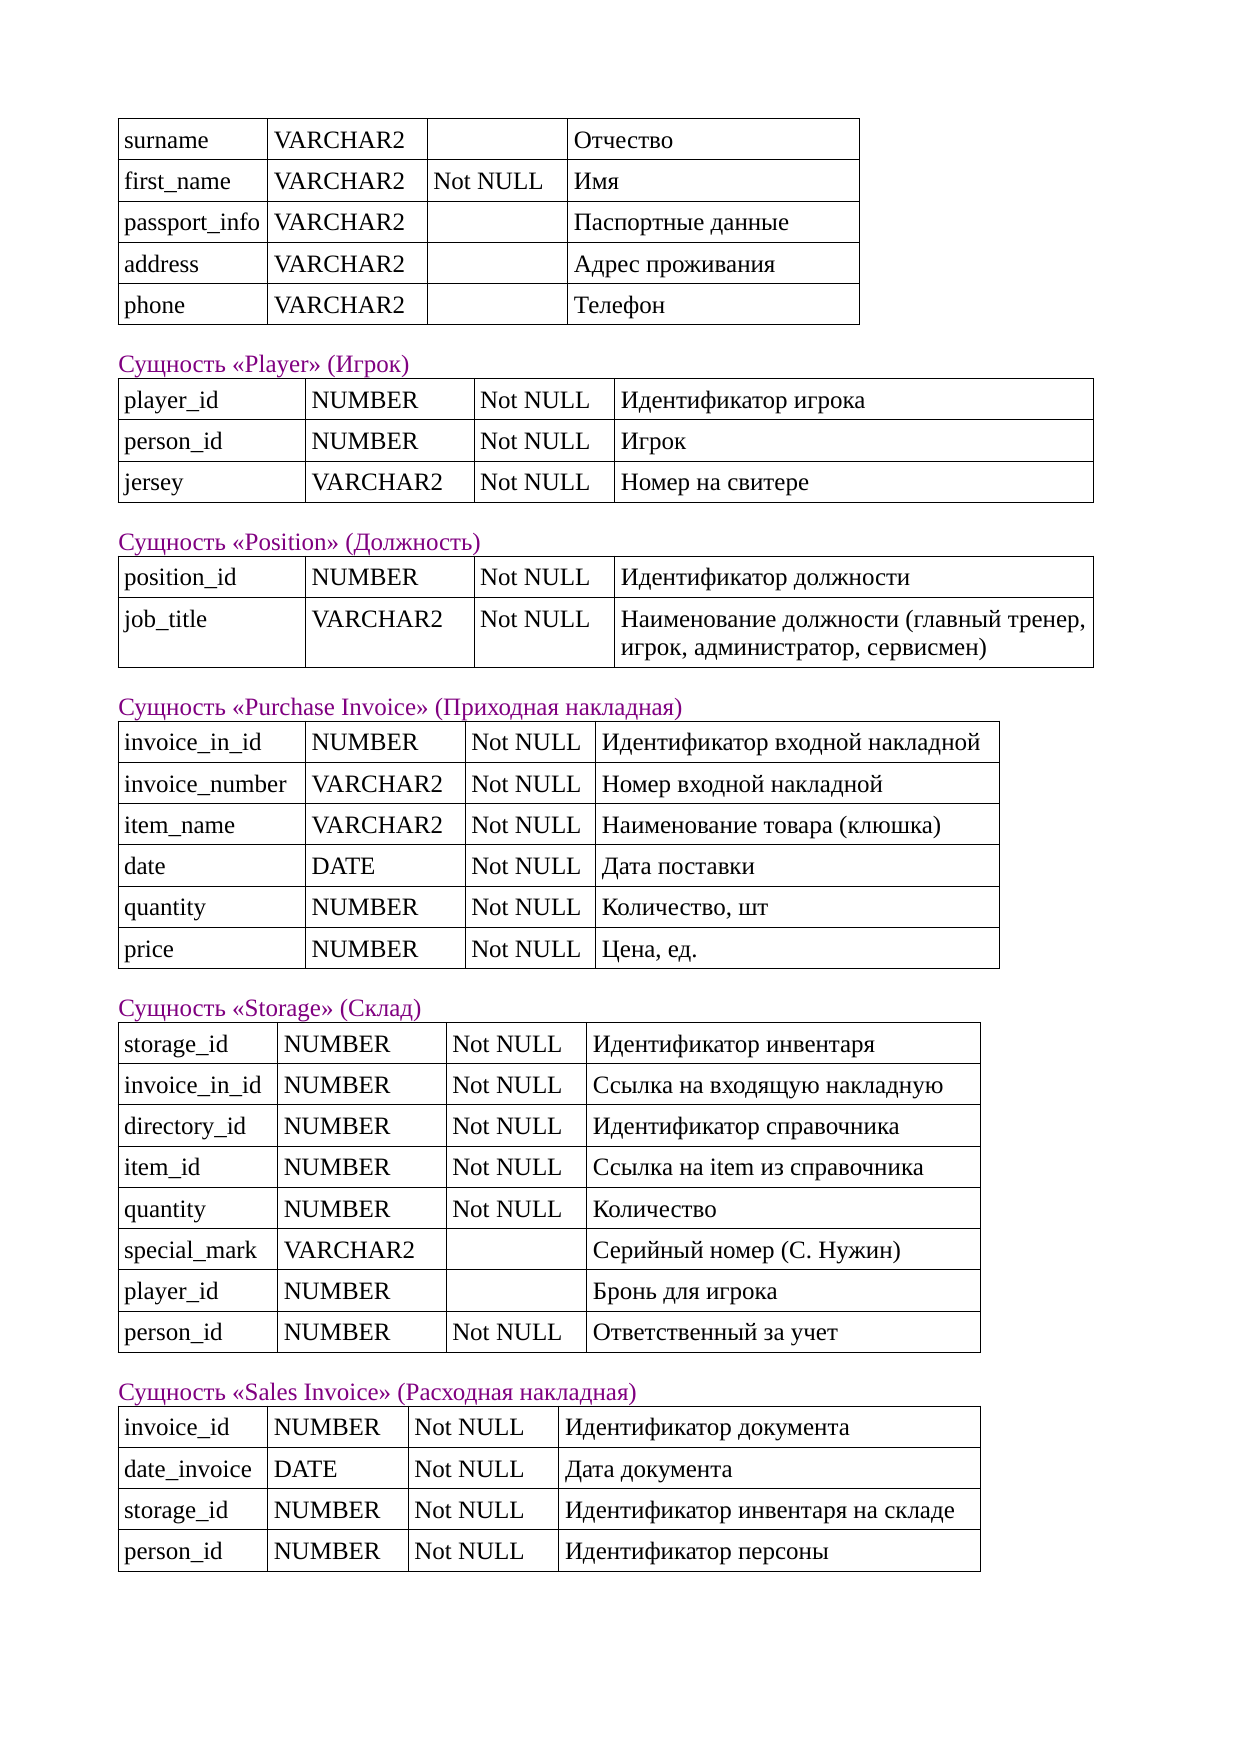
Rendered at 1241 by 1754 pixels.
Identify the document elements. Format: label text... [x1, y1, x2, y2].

table_cell Not NULL [409, 1530, 558, 1571]
table_cell person_id [119, 1530, 267, 1571]
table_cell Наименование должности (главный тренер, игрок, администратор, сервисмен) [615, 598, 1093, 667]
table_cell Дата документа [559, 1448, 980, 1488]
table_cell NUMBER [306, 887, 465, 927]
table_cell invoice_number [119, 763, 305, 803]
table_cell [428, 243, 567, 283]
table_cell Цена, ед. [596, 928, 999, 968]
table_header player_id [119, 379, 305, 419]
table_cell NUMBER [278, 1188, 446, 1228]
table_cell VARCHAR2 [306, 804, 465, 844]
text Сущность «Position» (Должность) [118, 527, 1122, 556]
table_cell Наименование товара (клюшка) [596, 804, 999, 844]
table_cell Идентификатор справочника [587, 1105, 980, 1146]
table_cell VARCHAR2 [306, 763, 465, 803]
table_cell item_name [119, 804, 305, 844]
table_header invoice_id [119, 1407, 267, 1447]
table_cell Номер на свитере [615, 462, 1093, 502]
table_header Идентификатор документа [559, 1407, 980, 1447]
table_cell quantity [119, 1188, 277, 1228]
table_cell date_invoice [119, 1448, 267, 1488]
table_header NUMBER [278, 1023, 446, 1063]
table_cell Бронь для игрока [587, 1270, 980, 1311]
table_header NUMBER [306, 722, 465, 762]
table_cell VARCHAR2 [268, 243, 427, 283]
table_cell VARCHAR2 [306, 598, 474, 667]
table_cell directory_id [119, 1105, 277, 1146]
table_cell DATE [268, 1448, 408, 1488]
table_header Not NULL [466, 722, 595, 762]
text Сущность «Sales Invoice» (Расходная накладная) [118, 1377, 1122, 1406]
table_cell Not NULL [447, 1188, 586, 1228]
table_cell [428, 202, 567, 242]
table_cell Not NULL [447, 1105, 586, 1146]
table_cell [428, 284, 567, 324]
table_cell Not NULL [475, 420, 614, 461]
table_cell Игрок [615, 420, 1093, 461]
table_cell job_title [119, 598, 305, 667]
table_cell Адрес проживания [568, 243, 859, 283]
table_cell passport_info [119, 202, 267, 242]
table_cell Not NULL [447, 1312, 586, 1352]
table_header Идентификатор игрока [615, 379, 1093, 419]
table_cell Идентификатор персоны [559, 1530, 980, 1571]
table_cell jersey [119, 462, 305, 502]
table_cell Телефон [568, 284, 859, 324]
table_cell address [119, 243, 267, 283]
table_cell Отчество [568, 119, 859, 159]
table_cell NUMBER [306, 420, 474, 461]
table_cell price [119, 928, 305, 968]
table_cell Not NULL [466, 763, 595, 803]
table_cell Паспортные данные [568, 202, 859, 242]
table_header Not NULL [447, 1023, 586, 1063]
table_cell quantity [119, 887, 305, 927]
table_cell Not NULL [466, 804, 595, 844]
table_cell VARCHAR2 [306, 462, 474, 502]
table_header NUMBER [306, 557, 474, 597]
table_cell VARCHAR2 [268, 284, 427, 324]
table_header Not NULL [475, 379, 614, 419]
text Сущность «Purchase Invoice» (Приходная накладная) [118, 692, 1122, 721]
table_cell person_id [119, 420, 305, 461]
table_cell Not NULL [466, 928, 595, 968]
table_cell [447, 1270, 586, 1311]
table_cell item_id [119, 1147, 277, 1187]
table_header Идентификатор входной накладной [596, 722, 999, 762]
table_cell Not NULL [447, 1147, 586, 1187]
table_cell VARCHAR2 [278, 1229, 446, 1269]
table_header storage_id [119, 1023, 277, 1063]
table_header invoice_in_id [119, 722, 305, 762]
table_cell Количество [587, 1188, 980, 1228]
table_cell storage_id [119, 1489, 267, 1529]
table_cell Дата поставки [596, 845, 999, 886]
table_cell Идентификатор инвентаря на складе [559, 1489, 980, 1529]
table_cell VARCHAR2 [268, 160, 427, 201]
table_cell phone [119, 284, 267, 324]
table_cell VARCHAR2 [268, 119, 427, 159]
table_cell NUMBER [278, 1064, 446, 1104]
table_cell NUMBER [306, 928, 465, 968]
table_cell date [119, 845, 305, 886]
table_cell Not NULL [447, 1064, 586, 1104]
table_cell VARCHAR2 [268, 202, 427, 242]
table_cell surname [119, 119, 267, 159]
table_cell Not NULL [466, 845, 595, 886]
table_cell [447, 1229, 586, 1269]
table_cell Ответственный за учет [587, 1312, 980, 1352]
table_cell Not NULL [428, 160, 567, 201]
table_cell Ссылка на входящую накладную [587, 1064, 980, 1104]
table_cell special_mark [119, 1229, 277, 1269]
table_header Идентификатор инвентаря [587, 1023, 980, 1063]
table_header NUMBER [268, 1407, 408, 1447]
text Сущность «Player» (Игрок) [118, 349, 1122, 378]
table_cell NUMBER [278, 1312, 446, 1352]
table_header Not NULL [475, 557, 614, 597]
table_cell first_name [119, 160, 267, 201]
table_cell [428, 119, 567, 159]
table_cell Серийный номер (С. Нужин) [587, 1229, 980, 1269]
table_cell Ссылка на item из справочника [587, 1147, 980, 1187]
table_header Идентификатор должности [615, 557, 1093, 597]
table_cell Номер входной накладной [596, 763, 999, 803]
table_cell Имя [568, 160, 859, 201]
table_cell Not NULL [409, 1448, 558, 1488]
table_header Not NULL [409, 1407, 558, 1447]
table_cell NUMBER [278, 1147, 446, 1187]
table_cell NUMBER [268, 1530, 408, 1571]
table_cell Not NULL [466, 887, 595, 927]
table_cell invoice_in_id [119, 1064, 277, 1104]
table_cell NUMBER [278, 1270, 446, 1311]
table_cell Not NULL [475, 462, 614, 502]
table_header position_id [119, 557, 305, 597]
table_cell person_id [119, 1312, 277, 1352]
table_cell Not NULL [409, 1489, 558, 1529]
table_cell player_id [119, 1270, 277, 1311]
table_cell Количество, шт [596, 887, 999, 927]
table_cell NUMBER [278, 1105, 446, 1146]
table_cell DATE [306, 845, 465, 886]
table_cell NUMBER [268, 1489, 408, 1529]
text Сущность «Storage» (Склад) [118, 993, 1122, 1022]
table_cell Not NULL [475, 598, 614, 667]
table_header NUMBER [306, 379, 474, 419]
